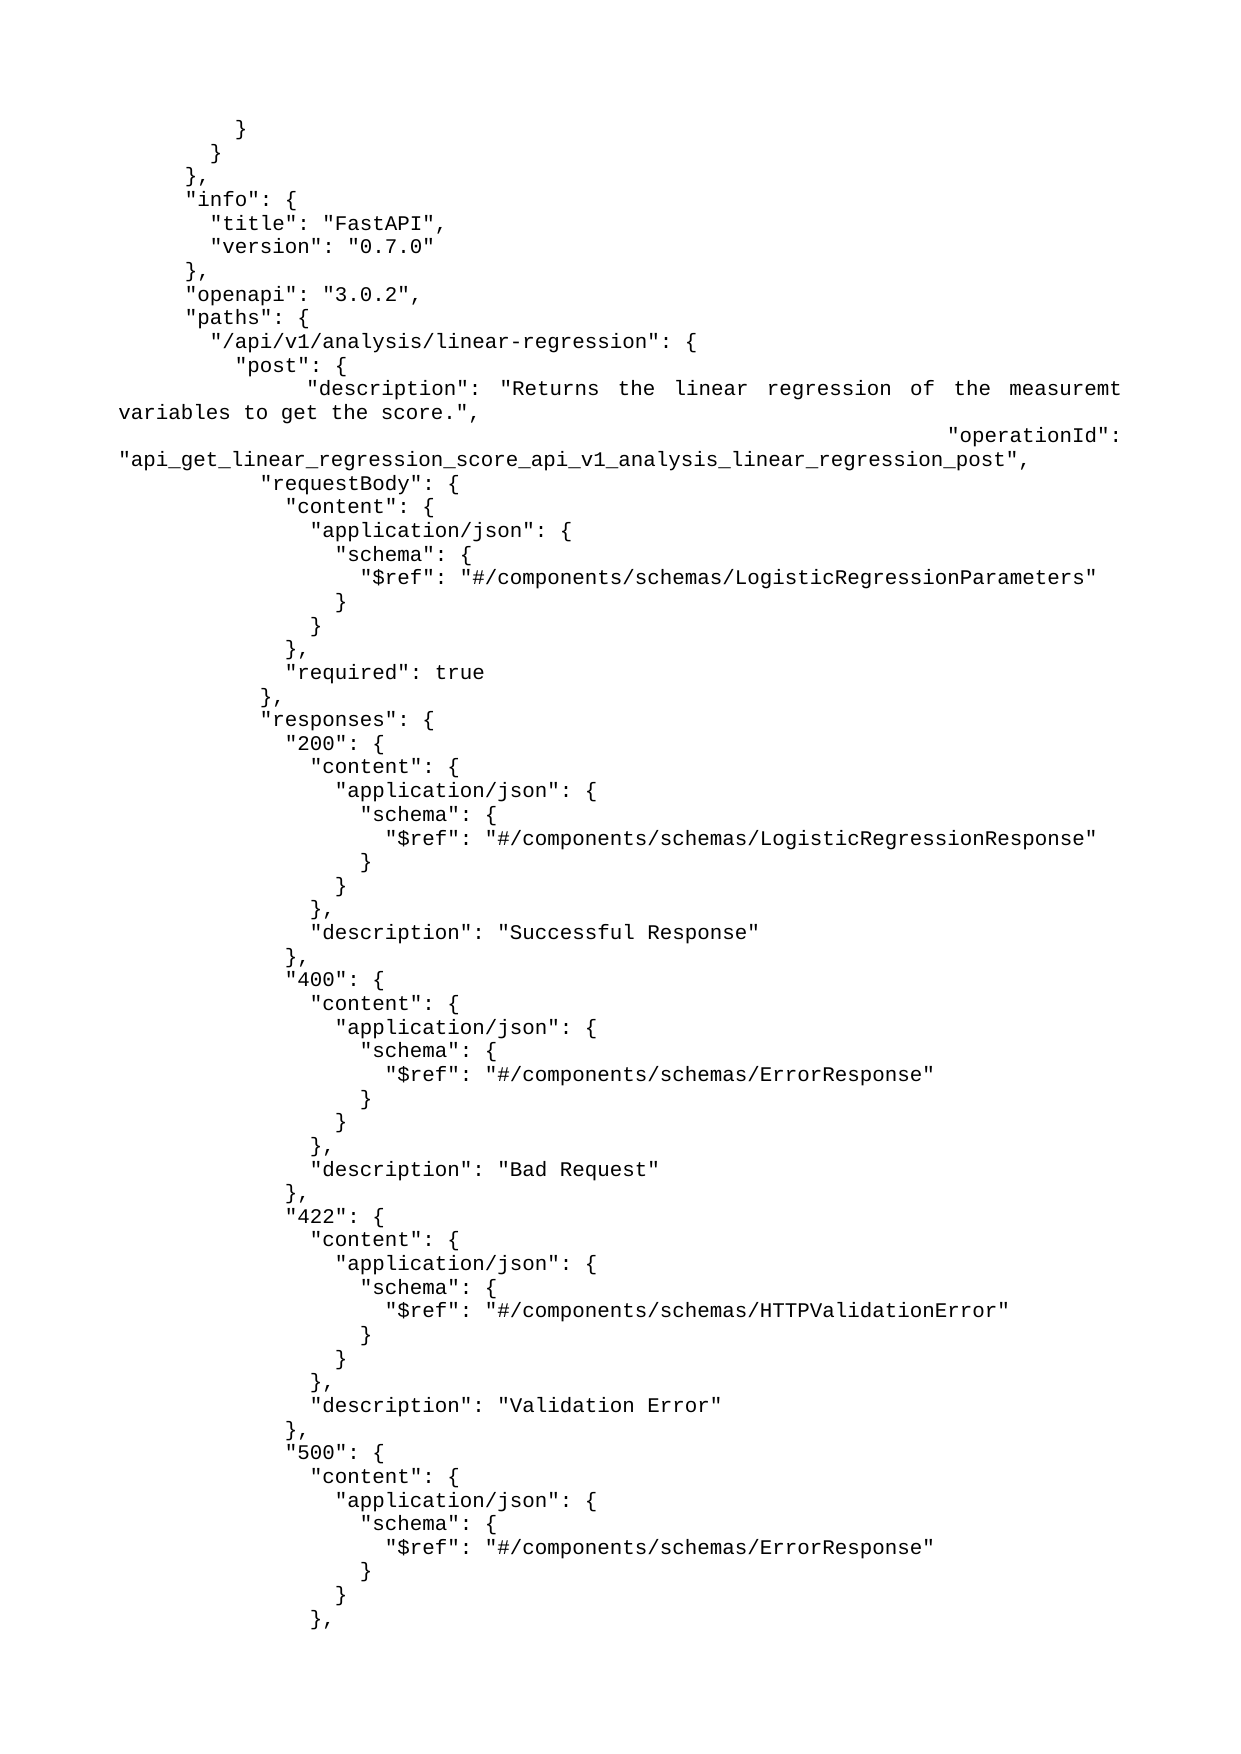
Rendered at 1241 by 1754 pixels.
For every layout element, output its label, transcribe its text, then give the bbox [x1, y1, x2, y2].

text "description": "Returns the linear regression of the measuremt variables to get the score.", [118, 378, 1122, 426]
text } [118, 1584, 1122, 1608]
text }, [118, 898, 1122, 922]
text "openapi": "3.0.2", [118, 284, 1122, 307]
text }, [118, 686, 1122, 709]
text "application/json": { [118, 1017, 1122, 1040]
text "422": { [118, 1206, 1122, 1229]
text }, [118, 1135, 1122, 1158]
text "required": true [118, 662, 1122, 686]
text "operationId": "api_get_linear_regression_score_api_v1_analysis_linear_regression_post", [118, 426, 1122, 473]
text "$ref": "#/components/schemas/ErrorResponse" [118, 1537, 1122, 1561]
text "$ref": "#/components/schemas/HTTPValidationError" [118, 1300, 1122, 1324]
text "post": { [118, 354, 1122, 378]
text } [118, 118, 1122, 142]
text } [118, 615, 1122, 638]
text }, [118, 638, 1122, 662]
text "schema": { [118, 804, 1122, 827]
text "$ref": "#/components/schemas/ErrorResponse" [118, 1064, 1122, 1088]
text "500": { [118, 1442, 1122, 1466]
text "200": { [118, 733, 1122, 757]
text "schema": { [118, 1513, 1122, 1537]
text } [118, 1088, 1122, 1111]
text "content": { [118, 496, 1122, 520]
text "info": { [118, 189, 1122, 213]
text "description": "Validation Error" [118, 1395, 1122, 1419]
text "version": "0.7.0" [118, 236, 1122, 260]
text } [118, 851, 1122, 875]
text "schema": { [118, 1277, 1122, 1300]
text "schema": { [118, 544, 1122, 567]
text } [118, 1348, 1122, 1371]
text "application/json": { [118, 1489, 1122, 1513]
text "description": "Successful Response" [118, 922, 1122, 946]
text "content": { [118, 1466, 1122, 1489]
text "content": { [118, 1229, 1122, 1253]
text "application/json": { [118, 1253, 1122, 1277]
text "requestBody": { [118, 473, 1122, 496]
text "application/json": { [118, 780, 1122, 804]
text }, [118, 946, 1122, 969]
text "$ref": "#/components/schemas/LogisticRegressionParameters" [118, 567, 1122, 591]
text } [118, 591, 1122, 615]
text "$ref": "#/components/schemas/LogisticRegressionResponse" [118, 827, 1122, 851]
text "title": "FastAPI", [118, 213, 1122, 236]
text } [118, 1561, 1122, 1584]
text }, [118, 1371, 1122, 1395]
text }, [118, 1182, 1122, 1206]
text "paths": { [118, 307, 1122, 331]
text } [118, 1324, 1122, 1348]
text "responses": { [118, 709, 1122, 733]
text "application/json": { [118, 520, 1122, 544]
text }, [118, 165, 1122, 189]
text "schema": { [118, 1040, 1122, 1064]
text "content": { [118, 993, 1122, 1017]
text } [118, 875, 1122, 898]
text }, [118, 1608, 1122, 1631]
text }, [118, 260, 1122, 284]
text } [118, 1111, 1122, 1135]
text "400": { [118, 969, 1122, 993]
text }, [118, 1419, 1122, 1442]
text "content": { [118, 757, 1122, 780]
text "/api/v1/analysis/linear-regression": { [118, 331, 1122, 354]
text } [118, 142, 1122, 165]
text "description": "Bad Request" [118, 1158, 1122, 1182]
